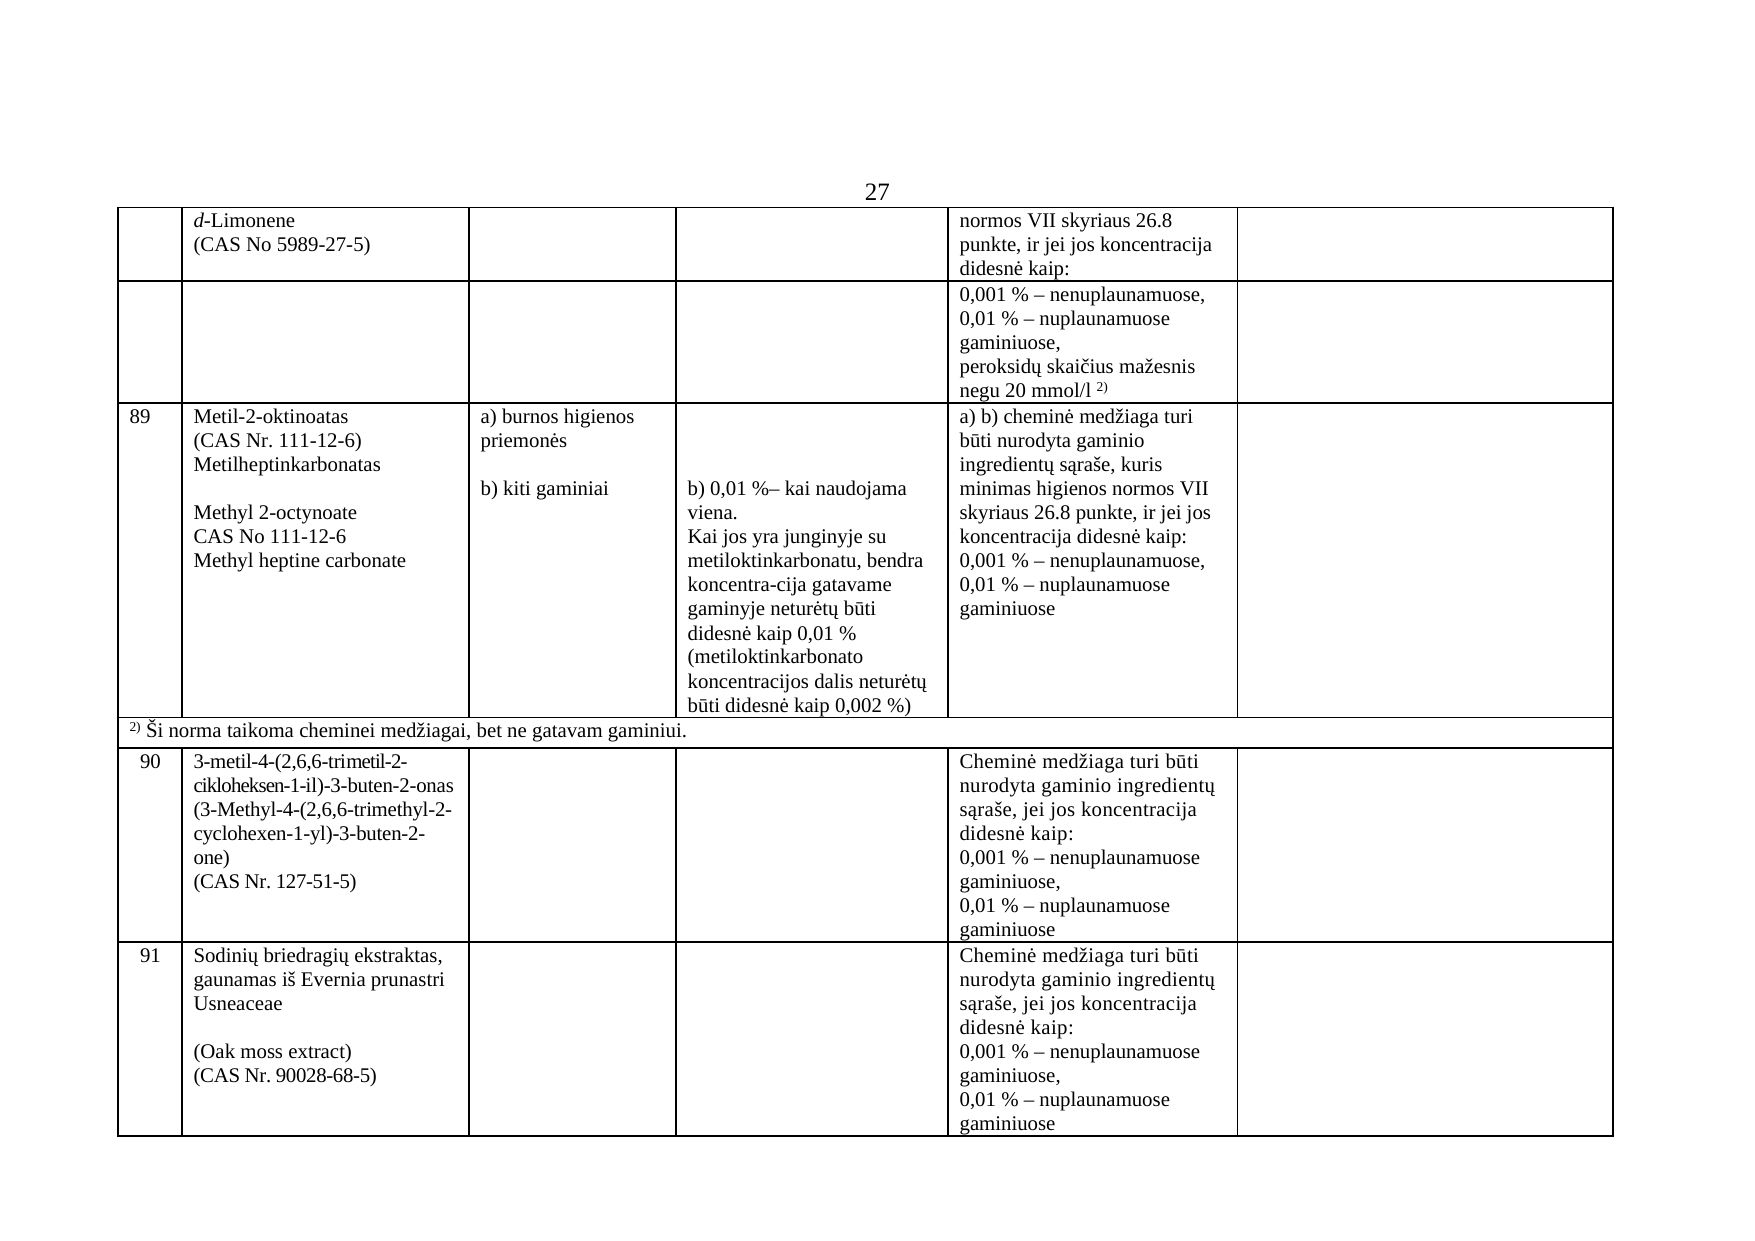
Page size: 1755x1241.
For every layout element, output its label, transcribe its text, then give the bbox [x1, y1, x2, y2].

table_cell [677, 749, 947, 941]
table_cell [677, 208, 947, 280]
table_cell [1614, 207, 1754, 280]
table_cell [1614, 1039, 1754, 1135]
table_cell [470, 282, 675, 402]
table_cell [1238, 208, 1612, 280]
table_cell a) b) cheminė medžiaga turi būti nurodyta gaminio ingredientų sąraše, kuris minimas higienos normos VII skyriaus 26.8 punkte, ir jei jos koncentracija didesnė kaip: 0,001 % – nenuplaunamuose, 0,01 % – nuplaunamuose gaminiuose [949, 404, 1237, 717]
table_cell [119, 282, 181, 402]
table_cell [677, 943, 947, 1039]
table_cell [677, 282, 947, 402]
table_cell Cheminė medžiaga turi būti nurodyta gaminio ingredientų sąraše, jei jos koncentracija didesnė kaip: [949, 943, 1237, 1039]
table_cell Sodinių briedragių ekstraktas, gaunamas iš Evernia prunastri Usneaceae [183, 943, 468, 1039]
table_cell [1238, 749, 1612, 941]
table_cell normos VII skyriaus 26.8 punkte, ir jei jos koncentracija didesnė kaip: [949, 208, 1237, 280]
table_cell a) burnos higienos priemonės b) kiti gaminiai [470, 404, 675, 717]
table_cell d-Limonene (CAS No 5989-27-5) [183, 208, 468, 280]
table_cell [470, 208, 675, 280]
table_cell 89 [119, 404, 181, 717]
table_cell [1238, 943, 1612, 1039]
table_cell [677, 1039, 947, 1135]
table_cell [470, 943, 675, 1039]
table_cell Metil-2-oktinoatas (CAS Nr. 111-12-6) Metilheptinkarbonatas Methyl 2-octynoate CAS No 111-12-6 Methyl heptine carbonate [183, 404, 468, 717]
table_cell 3-metil-4-(2,6,6-trimetil-2-cikloheksen-1-il)-3-buten-2-onas (3-Methyl-4-(2,6,6-trimethyl-2-cyclohexen-1-yl)-3-buten-2-one) (CAS Nr. 127-51-5) [183, 749, 468, 941]
table_cell 90 [119, 749, 181, 941]
table_cell 2) Ši norma taikoma cheminei medžiagai, bet ne gatavam gaminiui. [119, 718, 1612, 747]
table_cell [1238, 282, 1612, 402]
table_cell 0,001 % – nenuplaunamuose gaminiuose, 0,01 % – nuplaunamuose gaminiuose [949, 1039, 1237, 1135]
table_cell Cheminė medžiaga turi būti nurodyta gaminio ingredientų sąraše, jei jos koncentracija didesnė kaip: 0,001 % – nenuplaunamuose gaminiuose, 0,01 % – nuplaunamuose gaminiuose [949, 749, 1237, 941]
table_cell 0,001 % – nenuplaunamuose, 0,01 % – nuplaunamuose gaminiuose, peroksidų skaičius mažesnis negu 20 mmol/l 2) [949, 282, 1237, 402]
table_cell [119, 208, 181, 280]
table_cell b) 0,01 %– kai naudojama viena. Kai jos yra junginyje su metiloktinkarbonatu, bendra koncentra-cija gatavame gaminyje neturėtų būti didesnė kaip 0,01 %(metiloktinkarbonato koncentracijos dalis neturėtų būti didesnė kaip 0,002 %) [677, 404, 947, 717]
table_cell [183, 282, 468, 402]
table_cell [1614, 747, 1754, 941]
table_cell [119, 1039, 181, 1135]
table_cell [1614, 717, 1754, 747]
table_cell [1238, 404, 1612, 717]
table_cell [1614, 941, 1754, 1039]
table_cell (Oak moss extract) (CAS Nr. 90028-68-5) [183, 1039, 468, 1135]
table_cell [470, 749, 675, 941]
table_cell [1238, 1039, 1612, 1135]
table_cell [1614, 280, 1754, 402]
table_cell [470, 1039, 675, 1135]
table_cell 91 [119, 943, 181, 1039]
table_cell [1614, 402, 1754, 717]
